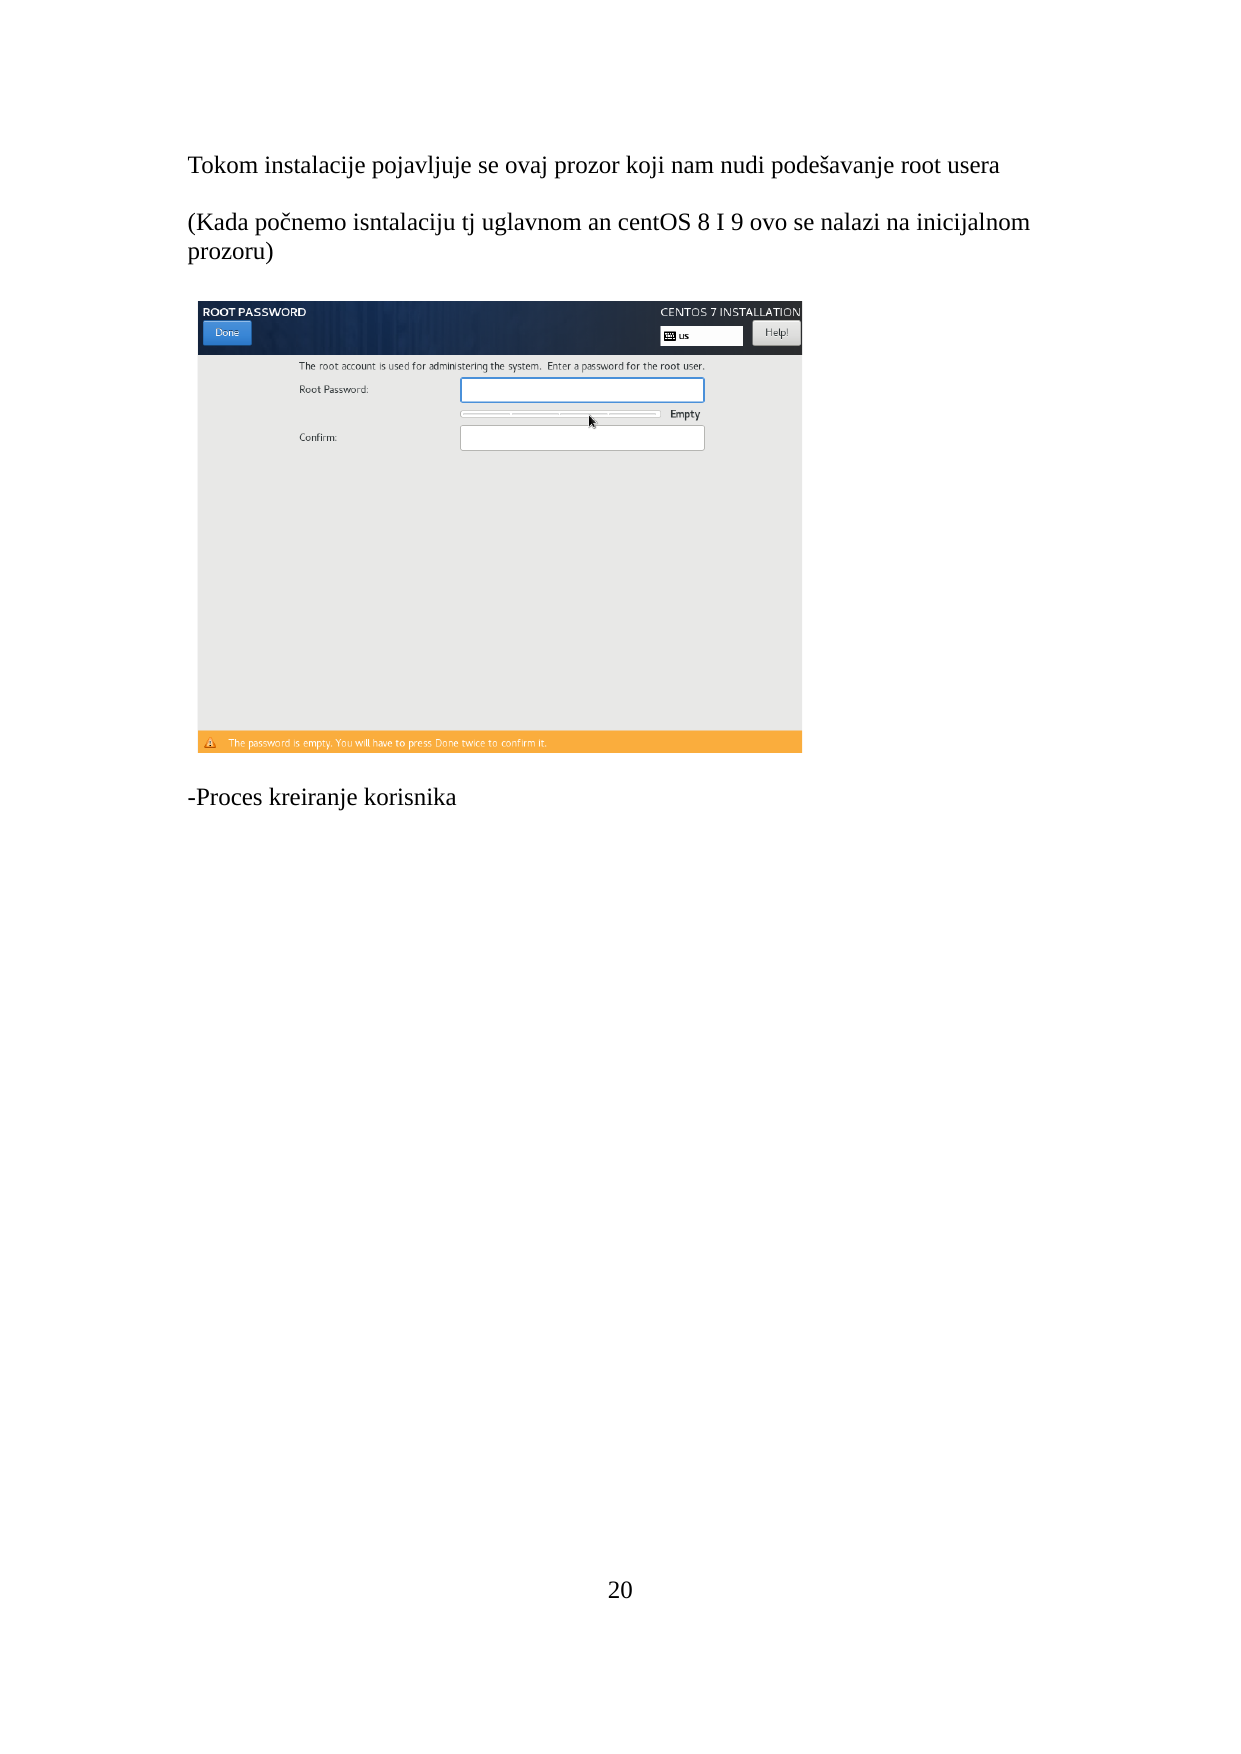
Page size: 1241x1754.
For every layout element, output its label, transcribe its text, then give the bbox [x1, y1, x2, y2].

text -Proces kreiranje korisnika [187, 782, 1053, 840]
picture [197, 301, 803, 753]
text Tokom instalacije pojavljuje se ovaj prozor koji nam nudi podešavanje root usera [187, 150, 1053, 179]
text (Kada počnemo isntalaciju tj uglavnom an centOS 8 I 9 ovo se nalazi na inicijalnom prozoru) [187, 207, 1053, 265]
